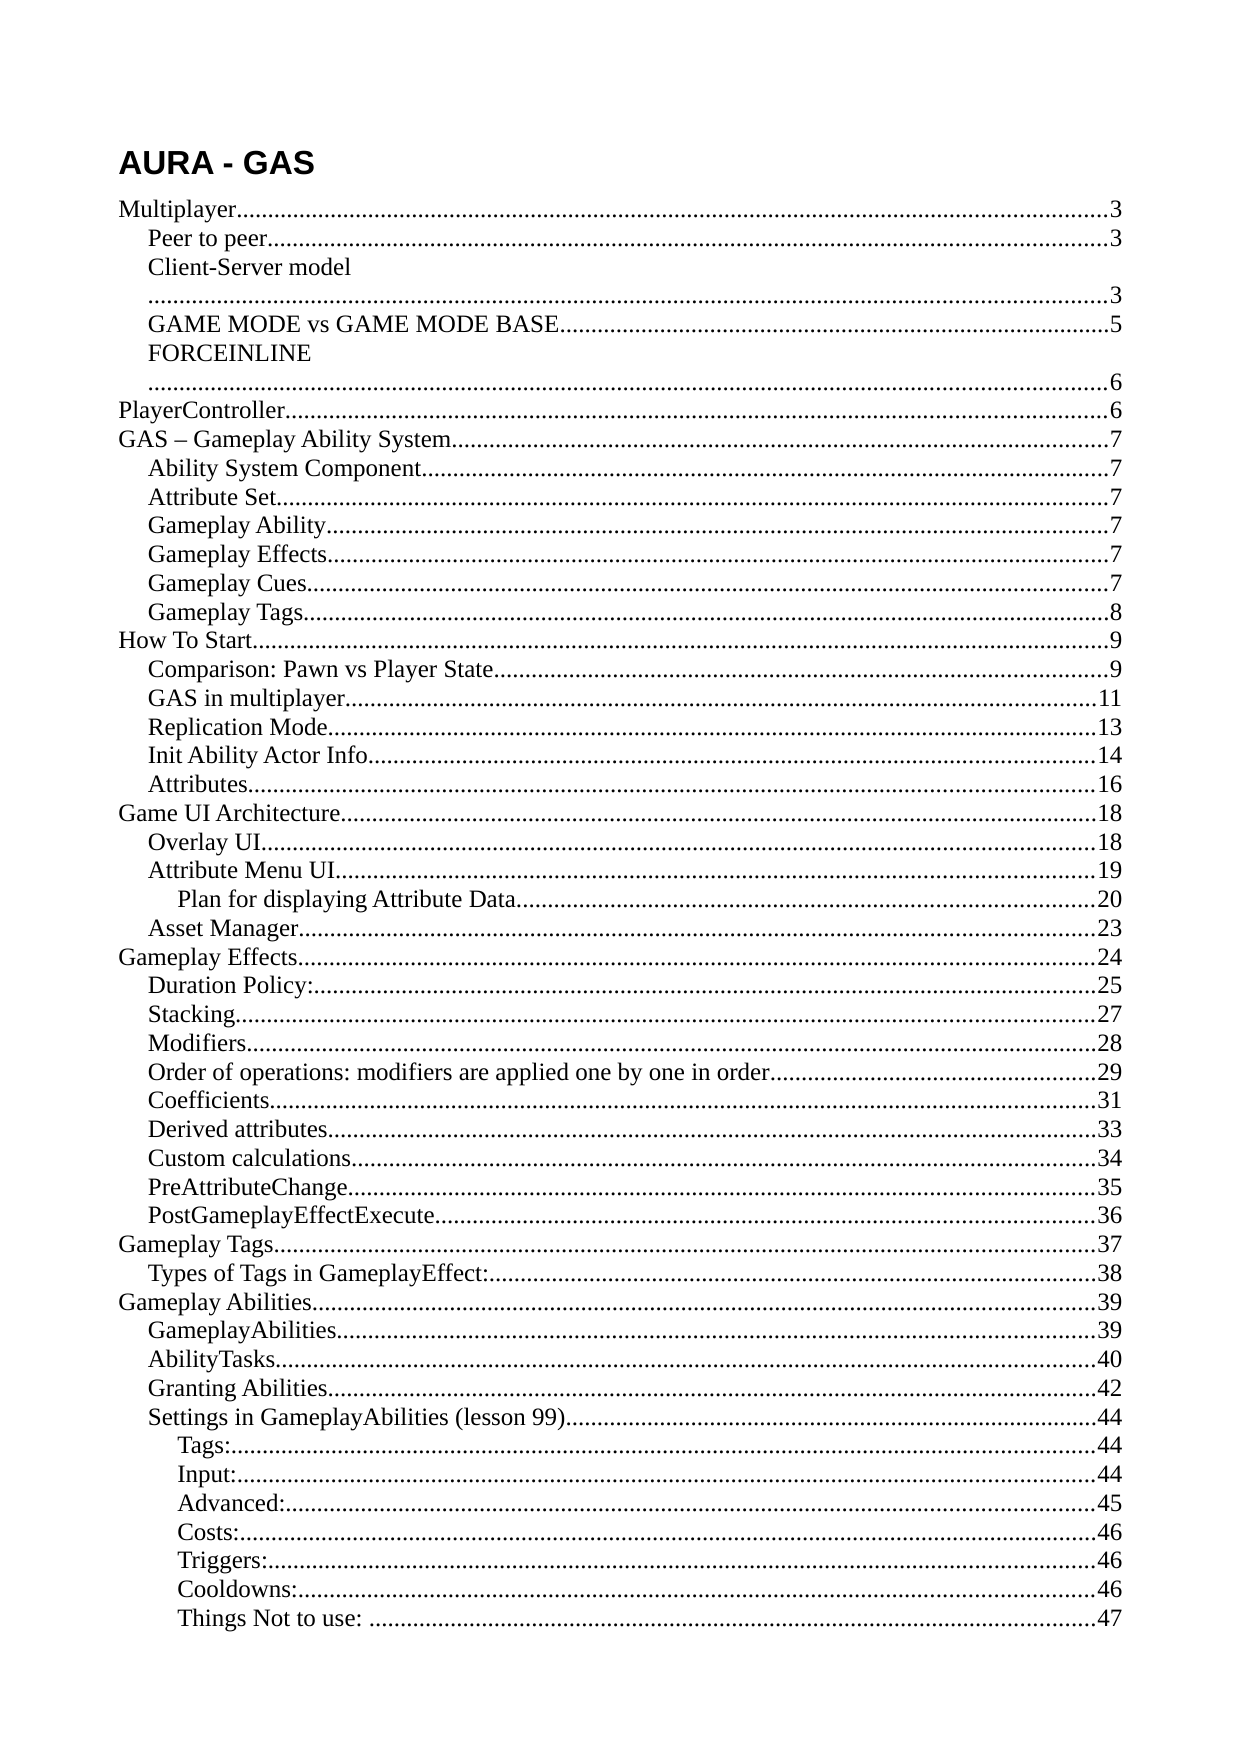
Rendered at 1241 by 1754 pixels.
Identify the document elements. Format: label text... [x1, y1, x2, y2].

text Asset Manager 23 [148, 913, 1122, 942]
text GAS in multiplayer 11 [148, 683, 1122, 712]
text Plan for displaying Attribute Data. 20 [177, 884, 1122, 913]
text Comparison: Pawn vs Player State 9 [148, 654, 1122, 683]
text PlayerController 6 [118, 395, 1122, 424]
text Duration Policy: 25 [148, 970, 1122, 999]
text Modifiers 28 [148, 1028, 1122, 1057]
text Init Ability Actor Info 14 [148, 740, 1122, 769]
text Gameplay Effects 24 [118, 942, 1122, 970]
text Derived attributes 33 [148, 1114, 1122, 1143]
text Client-Server model 3 [148, 252, 1122, 309]
text Multiplayer 3 [118, 194, 1122, 223]
text Gameplay Ability 7 [148, 510, 1122, 539]
subtitle AURA - GAS [118, 143, 1122, 182]
text Peer to peer 3 [148, 223, 1122, 252]
text Gameplay Effects 7 [148, 539, 1122, 568]
text FORCEINLINE 6 [148, 338, 1122, 395]
text PostGameplayEffectExecute 36 [148, 1200, 1122, 1229]
text Gameplay Cues 7 [148, 568, 1122, 597]
text Gameplay Abilities 39 [118, 1287, 1122, 1315]
text Stacking 27 [148, 999, 1122, 1028]
text Tags: 44 [177, 1430, 1122, 1459]
text Replication Mode 13 [148, 712, 1122, 740]
text Custom calculations 34 [148, 1143, 1122, 1172]
text Types of Tags in GameplayEffect: 38 [148, 1258, 1122, 1287]
text AbilityTasks 40 [148, 1344, 1122, 1373]
text GAS – Gameplay Ability System 7 [118, 424, 1122, 453]
text Overlay UI 18 [148, 827, 1122, 855]
text Gameplay Tags 8 [148, 597, 1122, 625]
text Things Not to use: 47 [177, 1603, 1122, 1632]
text Gameplay Tags 37 [118, 1229, 1122, 1258]
text Input: 44 [177, 1459, 1122, 1488]
text Advanced: 45 [177, 1488, 1122, 1517]
text Triggers: 46 [177, 1545, 1122, 1574]
text Game UI Architecture 18 [118, 798, 1122, 827]
text GameplayAbilities 39 [148, 1315, 1122, 1344]
text Attribute Set 7 [148, 482, 1122, 510]
text Costs: 46 [177, 1517, 1122, 1545]
text Ability System Component 7 [148, 453, 1122, 482]
text Coefficients 31 [148, 1085, 1122, 1114]
text PreAttributeChange 35 [148, 1172, 1122, 1200]
text Granting Abilities 42 [148, 1373, 1122, 1402]
text Attribute Menu UI 19 [148, 855, 1122, 884]
text Attributes 16 [148, 769, 1122, 798]
text Cooldowns: 46 [177, 1574, 1122, 1603]
text Order of operations: modifiers are applied one by one in order 29 [148, 1057, 1122, 1085]
text GAME MODE vs GAME MODE BASE 5 [148, 309, 1122, 338]
text Settings in GameplayAbilities (lesson 99) 44 [148, 1402, 1122, 1430]
text How To Start 9 [118, 625, 1122, 654]
